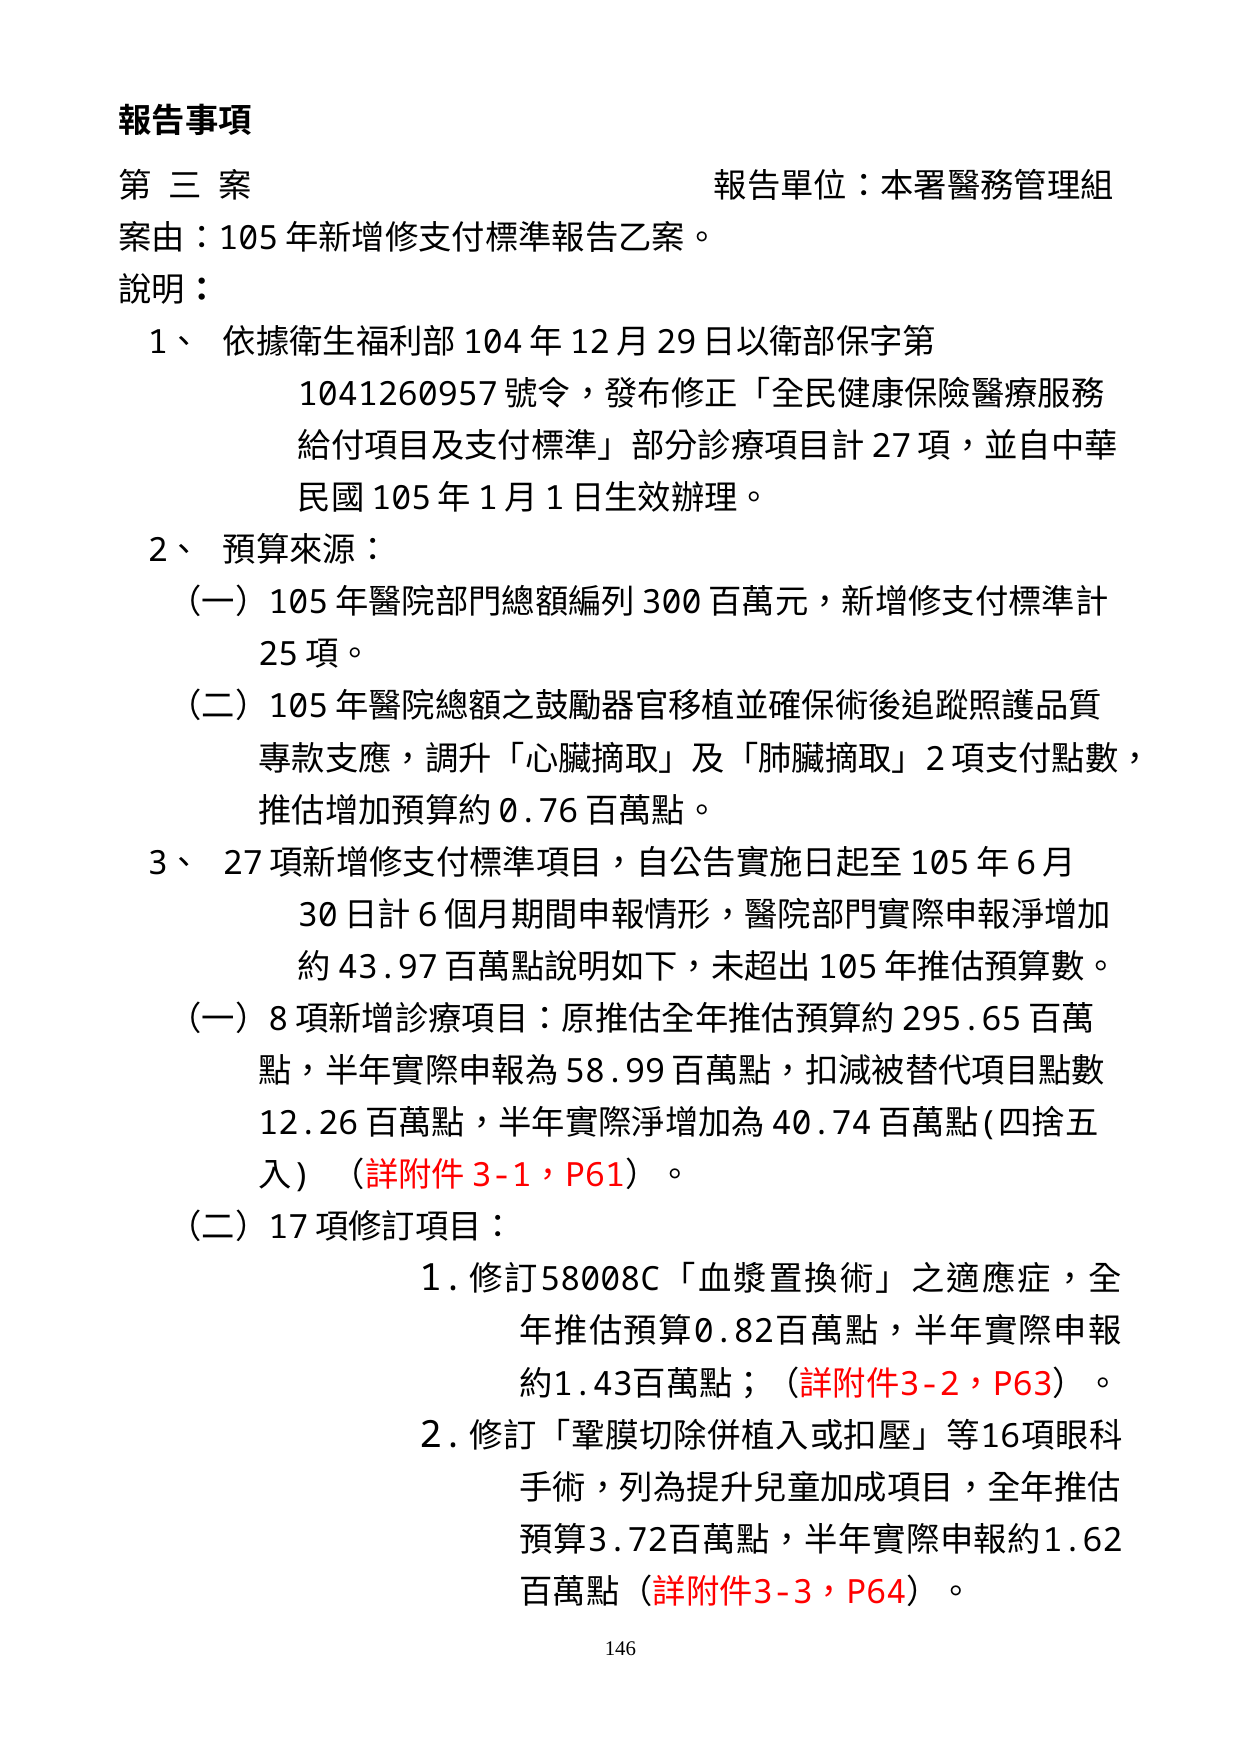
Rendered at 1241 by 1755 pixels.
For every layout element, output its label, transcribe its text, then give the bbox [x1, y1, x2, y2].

text （一）105年醫院部門總額編列300百萬元，新增修支付標準計25項。 [168, 572, 1122, 676]
list 修訂「鞏膜切除併植入或扣壓」等16項眼科手術，列為提升兒童加成項目，全年推估預算3.72百萬點，半年實際申報約1.62百萬點（詳附件3-3，P64）。 [419, 1405, 1122, 1614]
text 案由：105年新增修支付標準報告乙案。 [118, 207, 1158, 259]
text （二）17項修訂項目： [168, 1197, 1122, 1249]
list 修訂58008C「血漿置換術」之適應症，全年推估預算0.82百萬點，半年實際申報約1.43百萬點；（詳附件3-2，P63）。 [419, 1249, 1122, 1405]
text （二）105年醫院總額之鼓勵器官移植並確保術後追蹤照護品質專款支應，調升「心臟摘取」及「肺臟摘取」2項支付點數，推估增加預算約0.76百萬點。 [168, 676, 1122, 832]
list 依據衛生福利部104年12月29日以衛部保字第1041260957號令，發布修正「全民健康保險醫療服務給付項目及支付標準」部分診療項目計27項，並自中華民國105年1月1日生效辦理。 [148, 312, 1122, 520]
text 報告事項 [118, 89, 1122, 143]
list 預算來源： [148, 520, 1122, 572]
list 27項新增修支付標準項目，自公告實施日起至105年6月30日計6個月期間申報情形，醫院部門實際申報淨增加約43.97百萬點說明如下，未超出105年推估預算數。 [148, 832, 1122, 989]
text （一）8項新增診療項目：原推估全年推估預算約295.65百萬點，半年實際申報為58.99百萬點，扣減被替代項目點數12.26百萬點，半年實際淨增加為40.74百萬點(四捨五入) （詳附件3-1，P61）。 [168, 989, 1122, 1197]
text 說明： [118, 259, 1122, 312]
text 第 三 案 報告單位：本署醫務管理組 [118, 155, 1122, 207]
